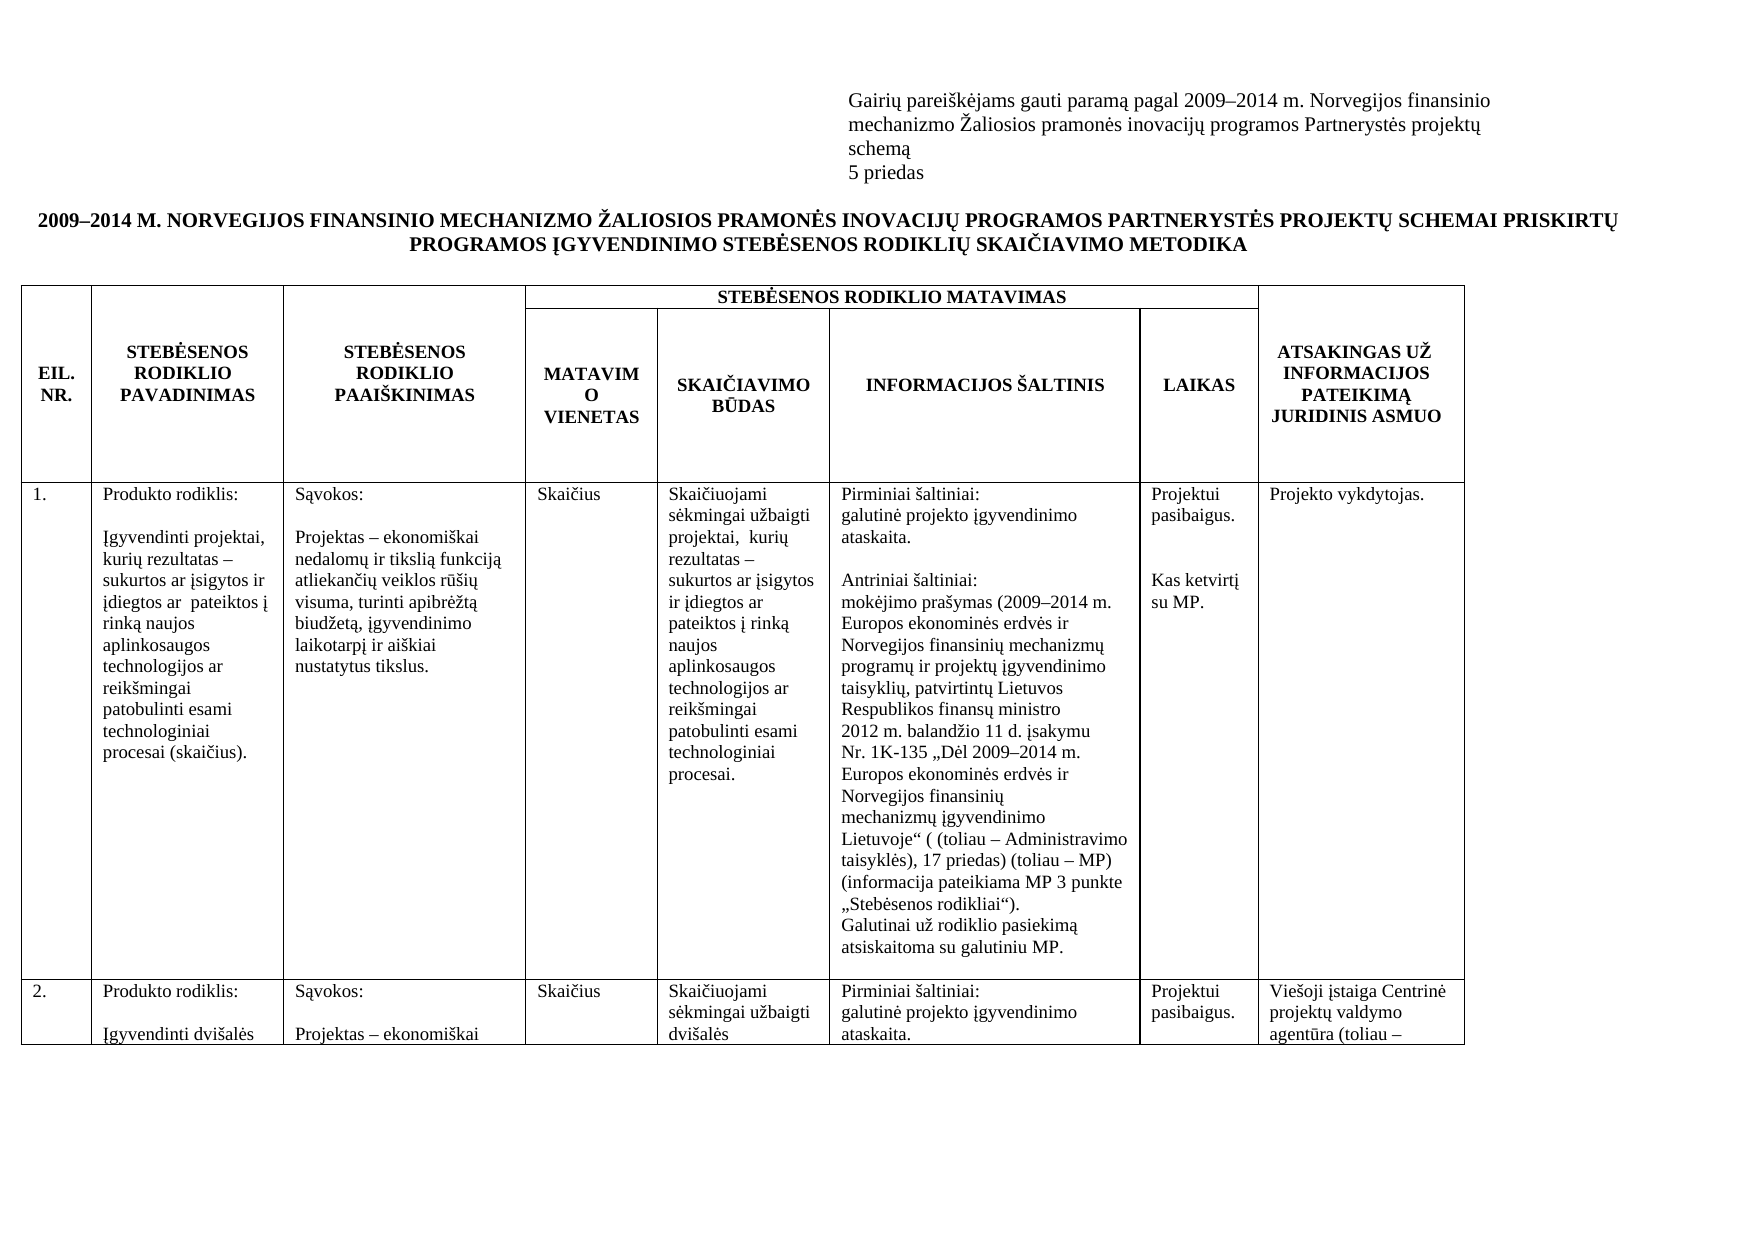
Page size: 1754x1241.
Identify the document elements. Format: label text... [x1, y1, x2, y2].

table_cell 2. [22, 980, 91, 1044]
text schemą [848, 136, 1636, 160]
table_cell SKAIČIAVIMO BŪDAS [658, 309, 829, 482]
table_header ATSAKINGAS UŽ INFORMACIJOS PATEIKIMĄ JURIDINIS ASMUO [1259, 286, 1464, 482]
table_cell MATAVIMO VIENETAS [526, 309, 657, 482]
table_cell Pirminiai šaltiniai: galutinė projekto įgyvendinimo ataskaita. [830, 980, 1139, 1044]
table_cell Viešoji įstaiga Centrinė projektų valdymo agentūra (toliau – [1259, 980, 1464, 1044]
table_header STEBĖSENOS RODIKLIO MATAVIMAS [526, 286, 1258, 308]
table_cell 1. [22, 483, 91, 979]
table_cell Produkto rodiklis: Įgyvendinti dvišalės [92, 980, 283, 1044]
text mechanizmo Žaliosios pramonės inovacijų programos Partnerystės projektų [848, 112, 1636, 136]
text Gairių pareiškėjams gauti paramą pagal 2009–2014 m. Norvegijos finansinio [848, 88, 1636, 112]
table_cell Skaičiuojami sėkmingai užbaigti dvišalės [658, 980, 829, 1044]
table_cell Projektui pasibaigus. Kas ketvirtį su MP. [1141, 483, 1258, 979]
table_cell Produkto rodiklis: Įgyvendinti projektai, kurių rezultatas – sukurtos ar įsigytos ir įdiegtos ar pateiktos į rinką naujos aplinkosaugos technologijos ar reikšmingai patobulinti esami technologiniai procesai (skaičius). [92, 483, 283, 979]
table_cell Projekto vykdytojas. [1259, 483, 1464, 979]
table_cell Skaičius [526, 483, 657, 979]
table_cell INFORMACIJOS ŠALTINIS [830, 309, 1139, 482]
table_cell LAIKAS [1141, 309, 1258, 482]
table_header STEBĖSENOS RODIKLIO PAAIŠKINIMAS [284, 286, 525, 482]
table_cell Skaičius [526, 980, 657, 1044]
table_header EIL. NR. [22, 286, 91, 482]
table_cell Sąvokos: Projektas – ekonomiškai nedalomų ir tikslią funkciją atliekančių veiklos rūšių visuma, turinti apibrėžtą biudžetą, įgyvendinimo laikotarpį ir aiškiai nustatytus tikslus. [284, 483, 525, 979]
text 5 priedas [848, 160, 1636, 184]
text 2009–2014 M. NORVEGIJOS FINANSINIO MECHANIZMO ŽALIOSIOS PRAMONĖS INOVACIJŲ PROGRAMOS PARTNERYSTĖS PROJEKTŲ SCHEMAI PRISKIRTŲ PROGRAMOS ĮGYVENDINIMO STEBĖSENOS RODIKLIŲ SKAIČIAVIMO METODIKA [21, 208, 1636, 256]
table_cell Sąvokos: Projektas – ekonomiškai [284, 980, 525, 1044]
table_cell Skaičiuojami sėkmingai užbaigti projektai, kurių rezultatas – sukurtos ar įsigytos ir įdiegtos ar pateiktos į rinką naujos aplinkosaugos technologijos ar reikšmingai patobulinti esami technologiniai procesai. [658, 483, 829, 979]
table_cell Projektui pasibaigus. [1141, 980, 1258, 1044]
table_cell Pirminiai šaltiniai: galutinė projekto įgyvendinimo ataskaita. Antriniai šaltiniai: mokėjimo prašymas (2009–2014 m. Europos ekonominės erdvės ir Norvegijos finansinių mechanizmų programų ir projektų įgyvendinimo taisyklių, patvirtintų Lietuvos Respublikos finansų ministro 2012 m. balandžio 11 d. įsakymu Nr. 1K-135 „Dėl 2009–2014 m. Europos ekonominės erdvės ir Norvegijos finansinių mechanizmų įgyvendinimo Lietuvoje“ ( (toliau – Administravimo taisyklės), 17 priedas) (toliau – MP) (informacija pateikiama MP 3 punkte „Stebėsenos rodikliai“). Galutinai už rodiklio pasiekimą atsiskaitoma su galutiniu MP. [830, 483, 1139, 979]
table_header STEBĖSENOS RODIKLIO PAVADINIMAS [92, 286, 283, 482]
